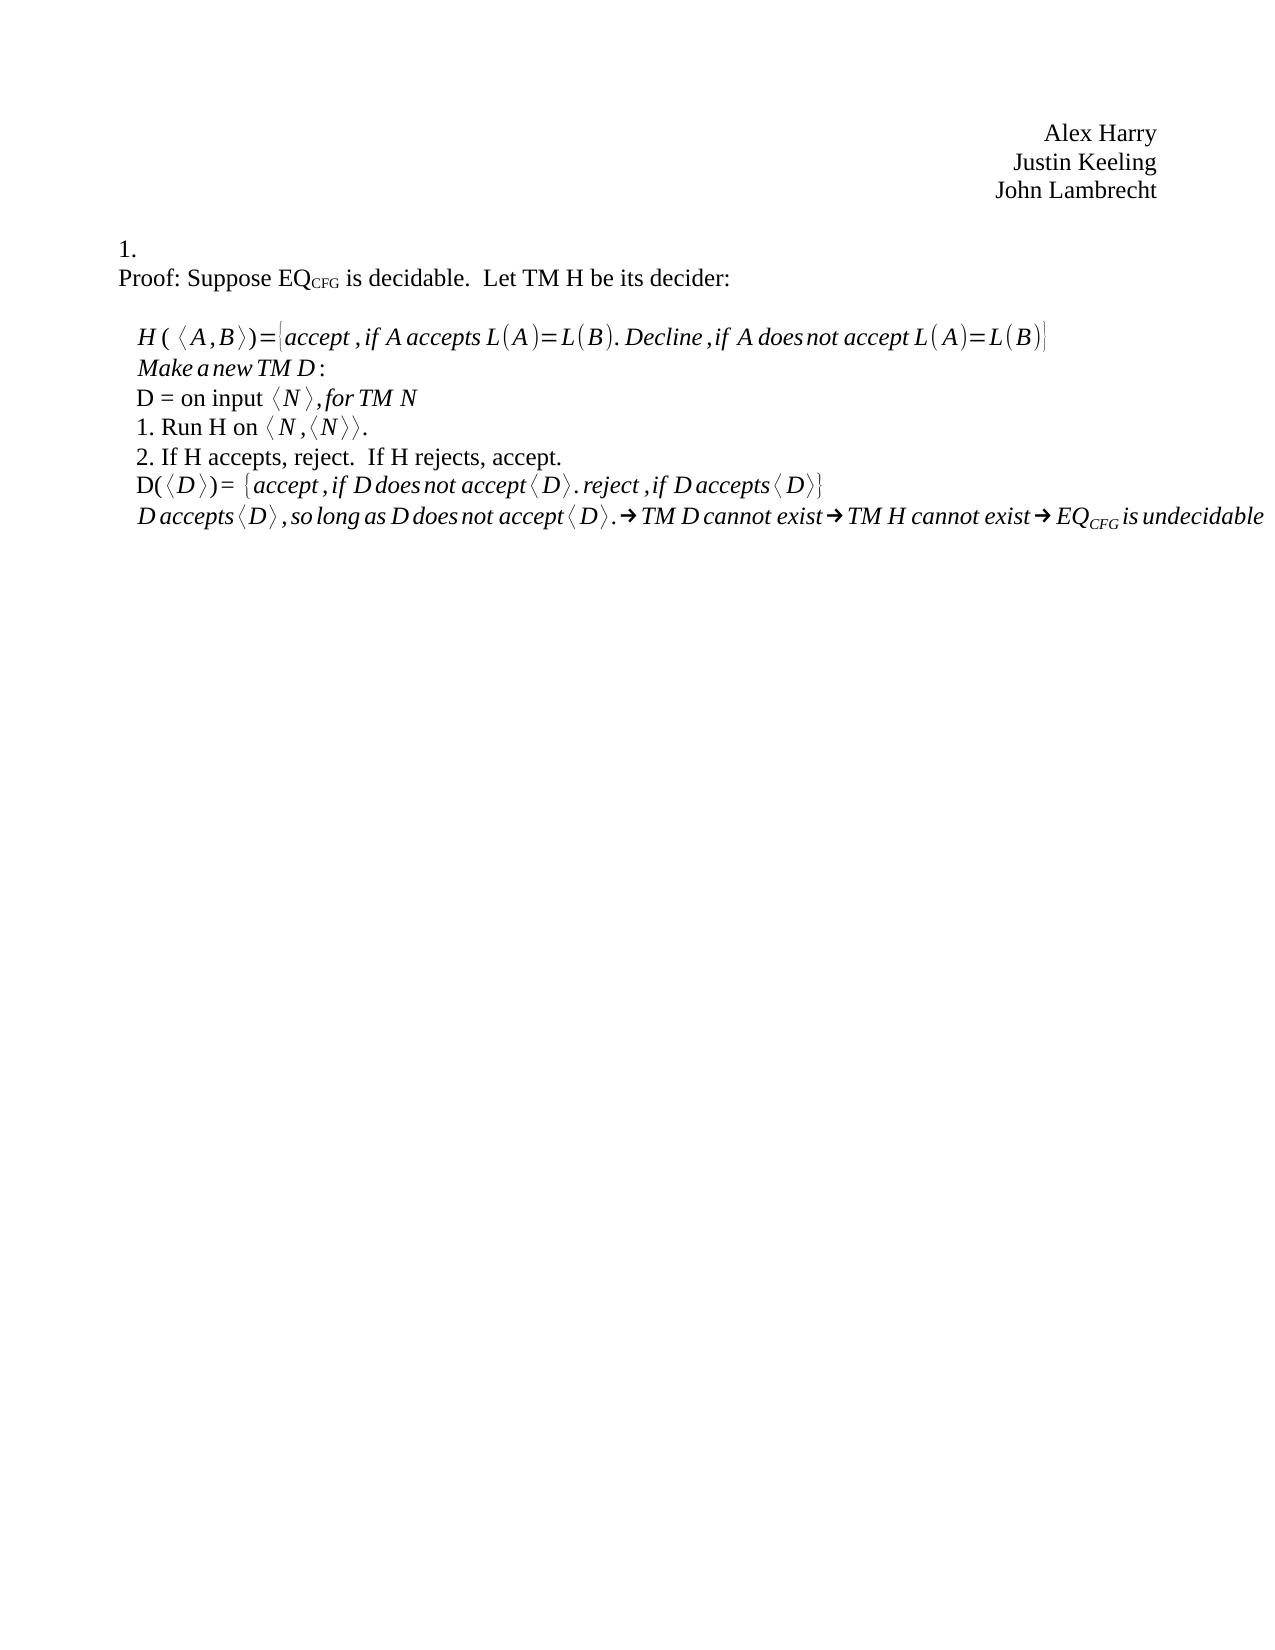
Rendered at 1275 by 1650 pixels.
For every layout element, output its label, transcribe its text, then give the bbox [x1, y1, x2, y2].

text 1. [118, 234, 1157, 263]
text Proof: Suppose EQCFG is decidable. Let TM H be its decider: [118, 263, 1157, 291]
